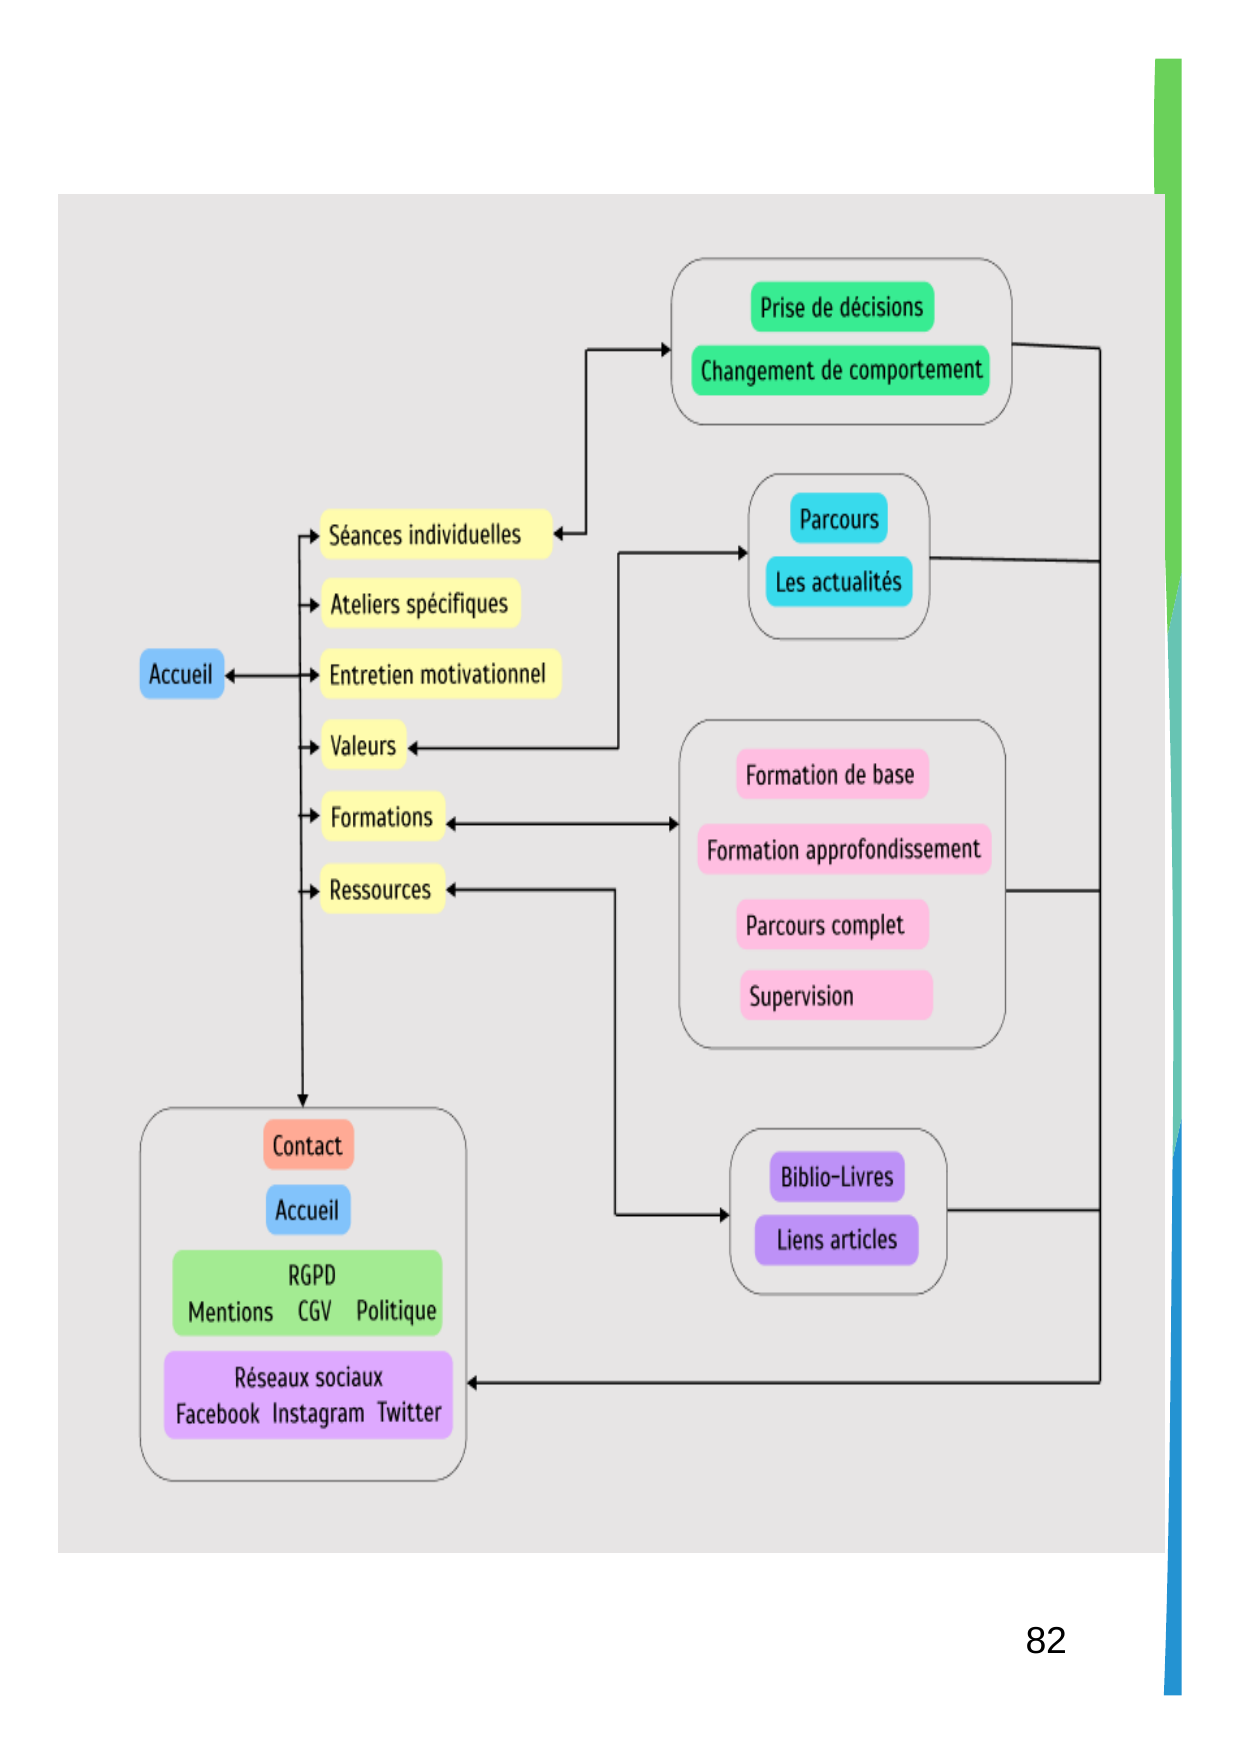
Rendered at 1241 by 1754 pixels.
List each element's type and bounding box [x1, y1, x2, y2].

text_box [1010, 1612, 1212, 1683]
picture [58, 194, 1165, 1553]
